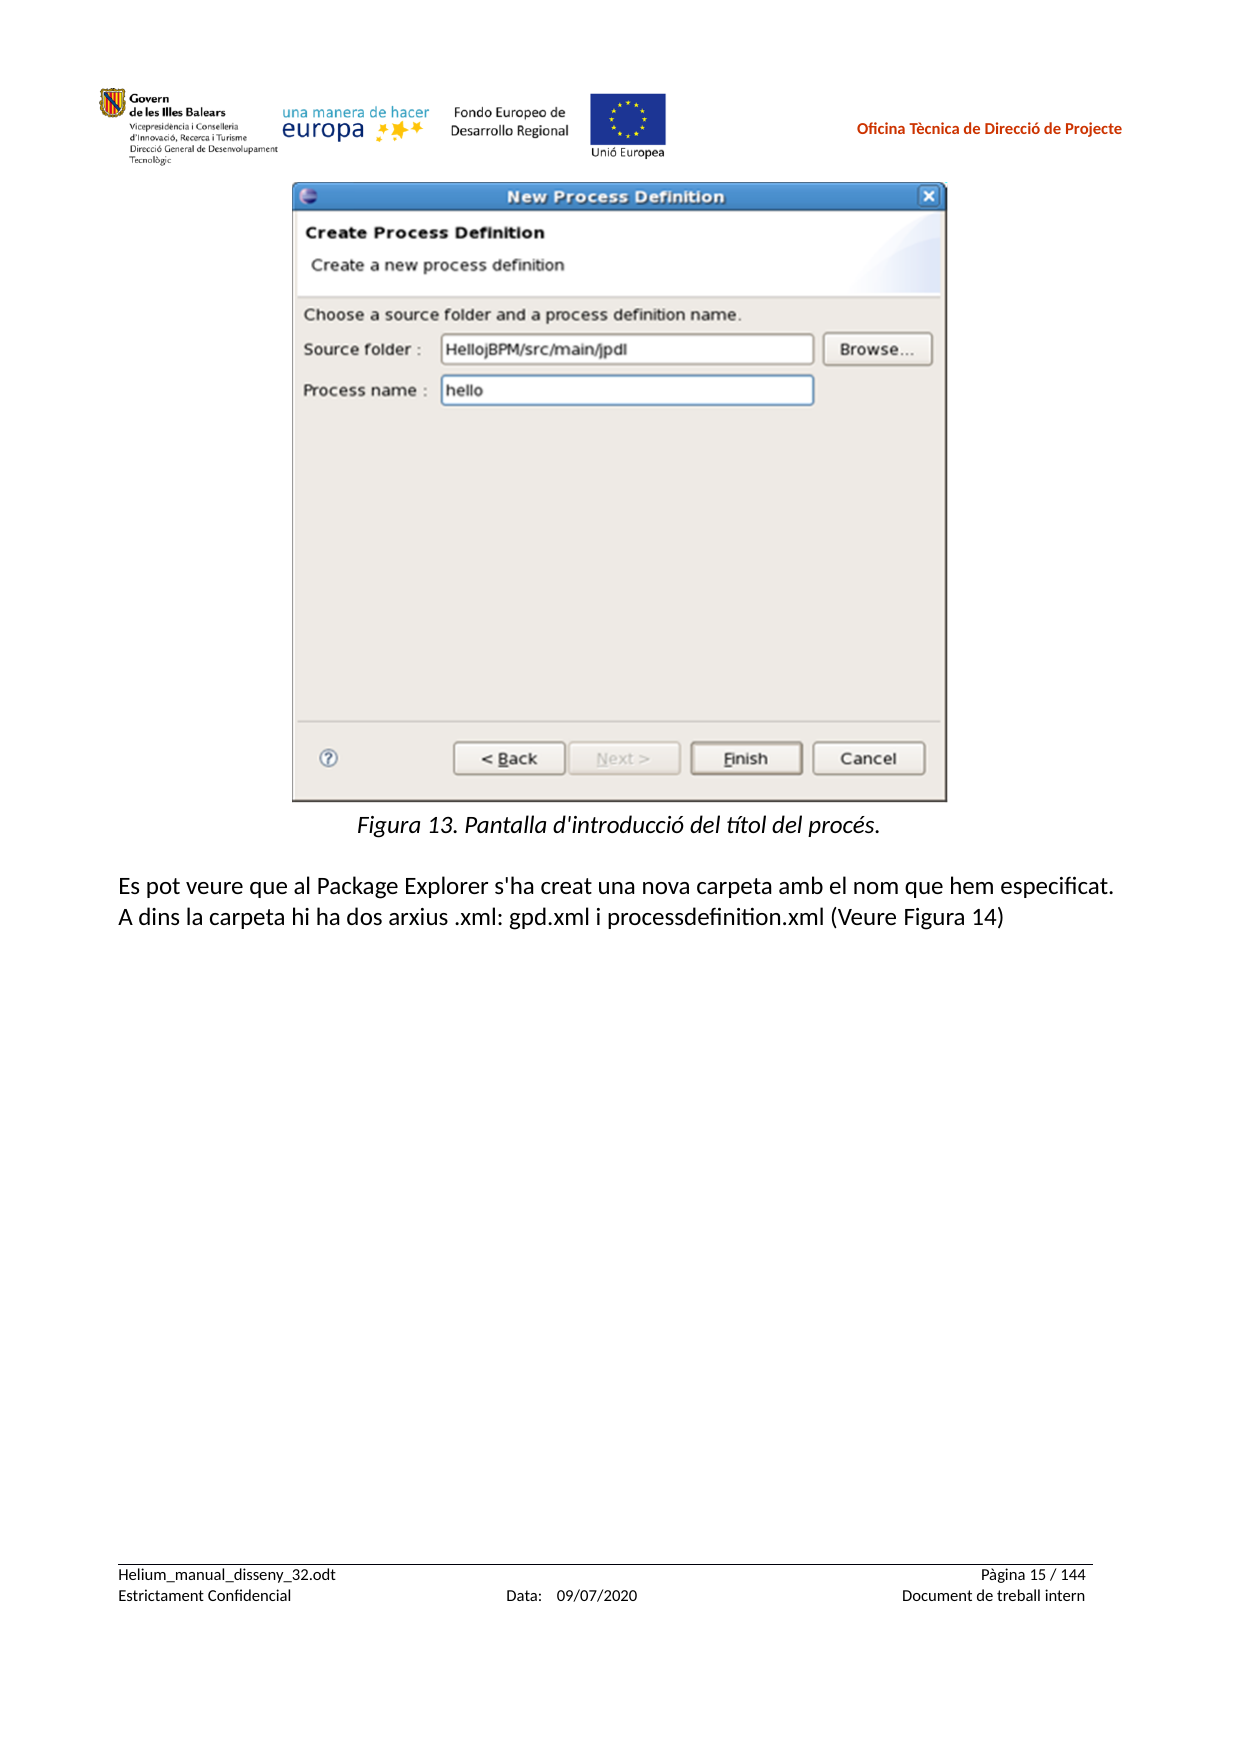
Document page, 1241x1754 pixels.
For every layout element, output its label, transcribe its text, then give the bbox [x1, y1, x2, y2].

text Es pot veure que al Package Explorer s'ha creat una nova carpeta amb el nom que hem especificat. A dins la carpeta hi ha dos arxius .xml: gpd.xml i processdefinition.xml (Veure Figura 14) [118, 870, 1122, 931]
text Figura 13. Pantalla d'introducció del títol del procés. [290, 810, 950, 840]
picture [99, 87, 668, 166]
picture [290, 180, 950, 810]
